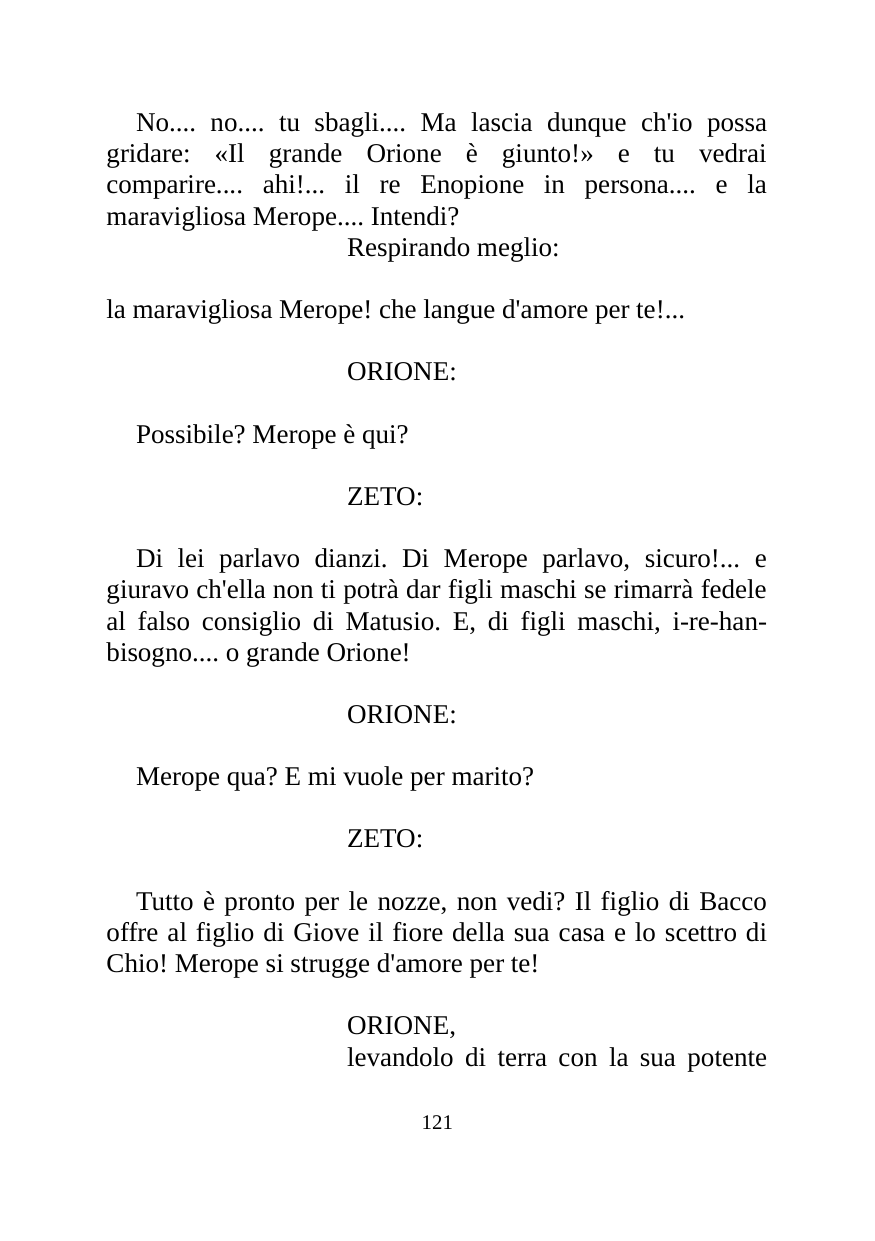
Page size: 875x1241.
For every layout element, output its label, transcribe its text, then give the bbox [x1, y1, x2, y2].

text ZETO: [347, 480, 768, 511]
text ZETO: [347, 823, 768, 854]
text Di lei parlavo dianzi. Di Merope parlavo, sicuro!... e giuravo ch'ella non ti potrà dar figli maschi se rimarrà fedele al falso consiglio di Matusio. E, di figli maschi, i-re-han-bisogno.... o grande Orione! [106, 542, 768, 667]
text Respirando meglio: [347, 231, 768, 262]
text No.... no.... tu sbagli.... Ma lascia dunque ch'io possa gridare: «Il grande Orione è giunto!» e tu vedrai comparire.... ahi!... il re Enopione in persona.... e la maravigliosa Merope.... Intendi? [106, 106, 768, 231]
text Merope qua? E mi vuole per marito? [106, 760, 768, 791]
text Tutto è pronto per le nozze, non vedi? Il figlio di Bacco offre al figlio di Giove il fiore della sua casa e lo scettro di Chio! Merope si strugge d'amore per te! [106, 885, 768, 978]
text ORIONE: [347, 355, 768, 387]
text Possibile? Merope è qui? [106, 418, 768, 449]
text ORIONE, [347, 1009, 768, 1041]
text levandolo di terra con la sua potente [347, 1041, 768, 1072]
text ORIONE: [347, 698, 768, 729]
text la maravigliosa Merope! che langue d'amore per te!... [106, 293, 768, 324]
